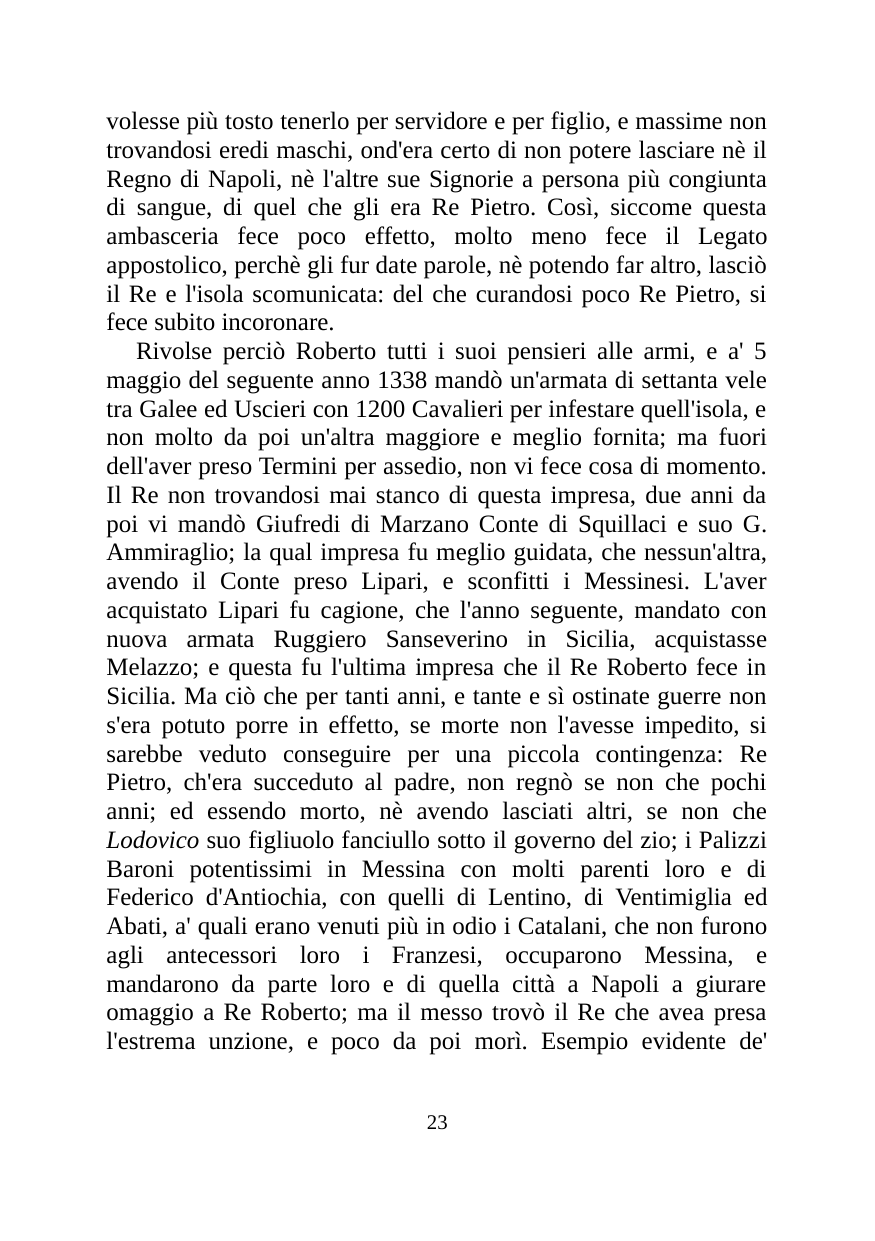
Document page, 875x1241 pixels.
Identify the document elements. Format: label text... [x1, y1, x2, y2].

text Rivolse perciò Roberto tutti i suoi pensieri alle armi, e a' 5 maggio del seguente anno 1338 mandò un'armata di settanta vele tra Galee ed Uscieri con 1200 Cavalieri per infestare quell'isola, e non molto da poi un'altra maggiore e meglio fornita; ma fuori dell'aver preso Termini per assedio, non vi fece cosa di momento. Il Re non trovandosi mai stanco di questa impresa, due anni da poi vi mandò Giufredi di Marzano Conte di Squillaci e suo G. Ammiraglio; la qual impresa fu meglio guidata, che nessun'altra, avendo il Conte preso Lipari, e sconfitti i Messinesi. L'aver acquistato Lipari fu cagione, che l'anno seguente, mandato con nuova armata Ruggiero Sanseverino in Sicilia, acquistasse Melazzo; e questa fu l'ultima impresa che il Re Roberto fece in Sicilia. Ma ciò che per tanti anni, e tante e sì ostinate guerre non s'era potuto porre in effetto, se morte non l'avesse impedito, si sarebbe veduto conseguire per una piccola contingenza: Re Pietro, ch'era succeduto al padre, non regnò se non che pochi anni; ed essendo morto, nè avendo lasciati altri, se non che Lodovico suo figliuolo fanciullo sotto il governo del zio; i Palizzi Baroni potentissimi in Messina con molti parenti loro e di Federico d'Antiochia, con quelli di Lentino, di Ventimiglia ed Abati, a' quali erano venuti più in odio i Catalani, che non furono agli antecessori loro i Franzesi, occuparono Messina, e mandarono da parte loro e di quella città a Napoli a giurare omaggio a Re Roberto; ma il messo trovò il Re che avea presa l'estrema unzione, e poco da poi morì. Esempio evidente de' [106, 336, 768, 1055]
text volesse più tosto tenerlo per servidore e per figlio, e massime non trovandosi eredi maschi, ond'era certo di non potere lasciare nè il Regno di Napoli, nè l'altre sue Signorie a persona più congiunta di sangue, di quel che gli era Re Pietro. Così, siccome questa ambasceria fece poco effetto, molto meno fece il Legato appostolico, perchè gli fur date parole, nè potendo far altro, lasciò il Re e l'isola scomunicata: del che curandosi poco Re Pietro, si fece subito incoronare. [106, 106, 768, 336]
